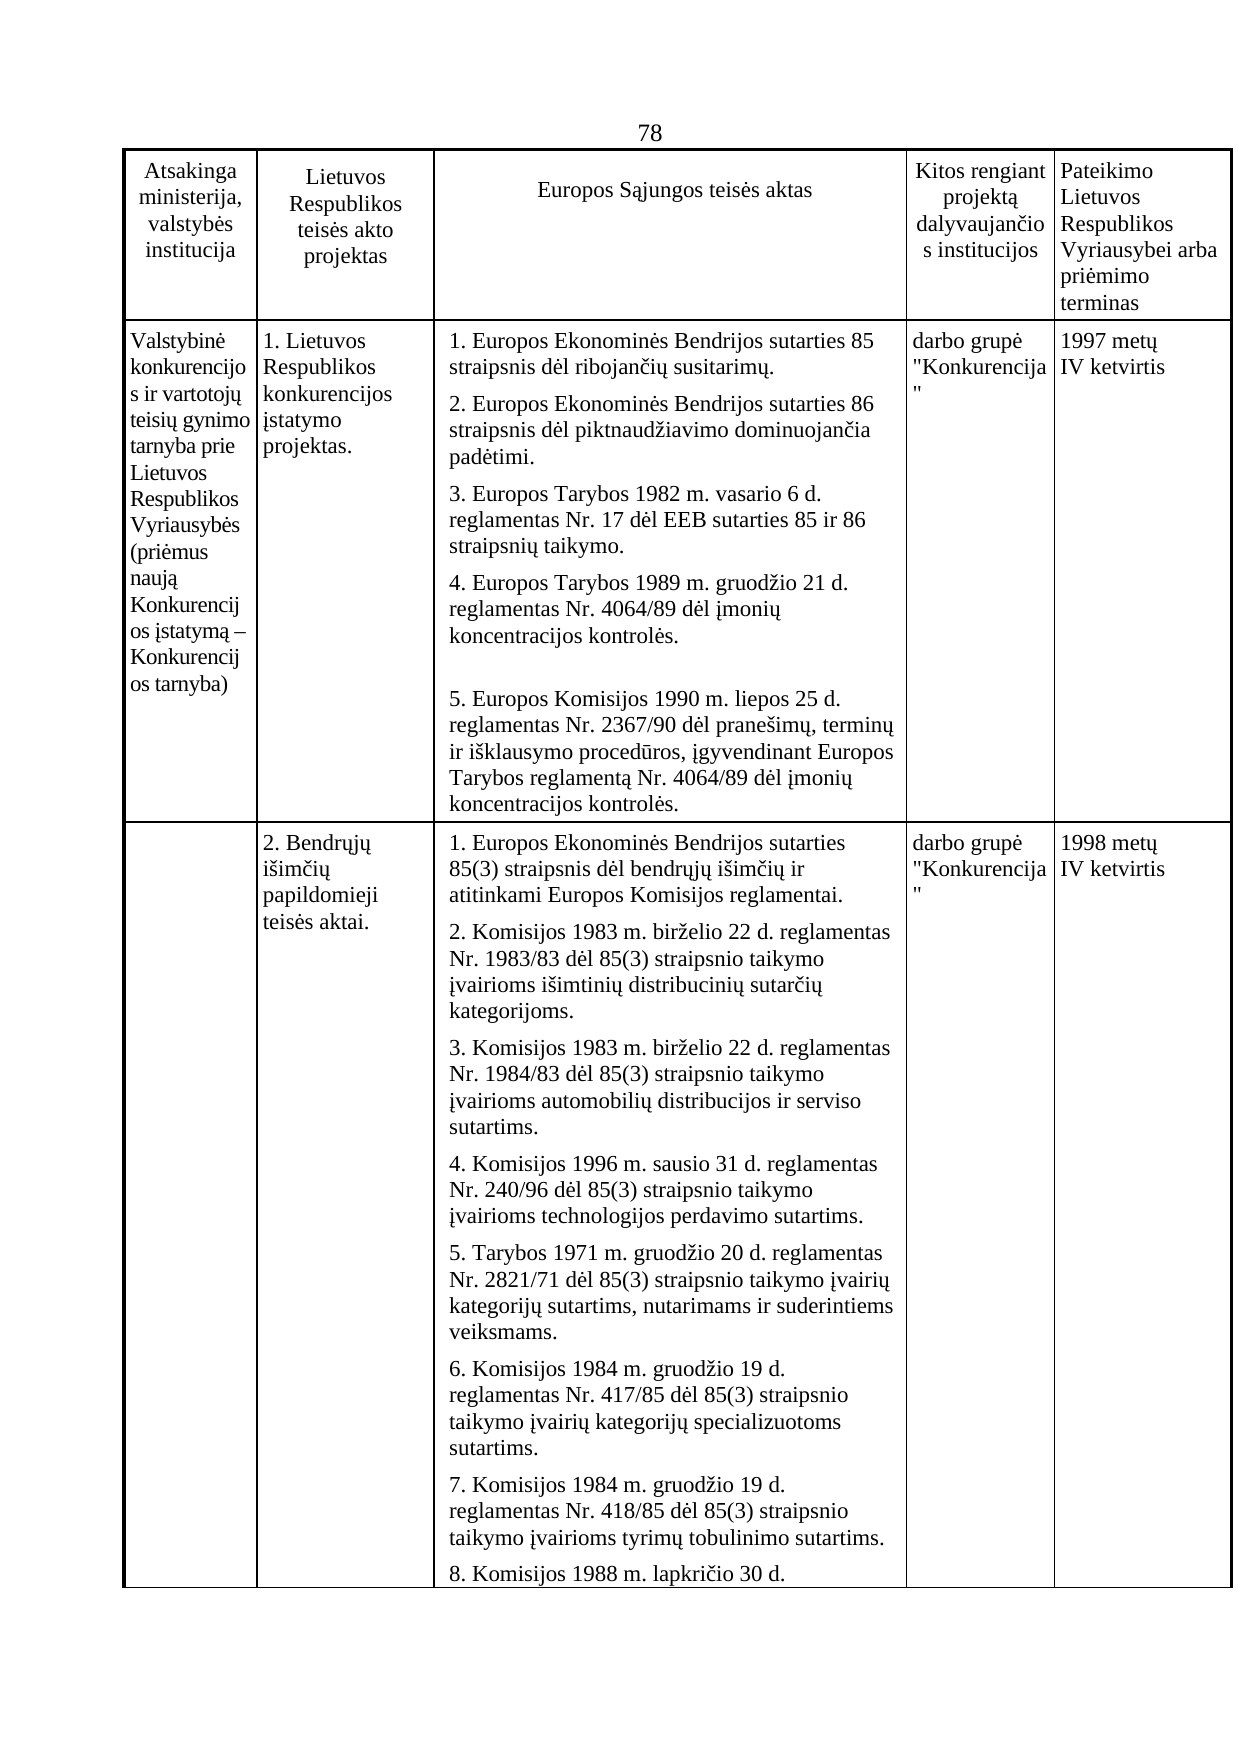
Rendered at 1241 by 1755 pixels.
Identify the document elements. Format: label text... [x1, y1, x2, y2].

table_cell 1998 metų IV ketvirtis [1055, 823, 1230, 1587]
table_header Europos Sąjungos teisės aktas [435, 151, 906, 319]
table_cell 2. Bendrųjų išimčių papildomieji teisės aktai. [258, 823, 433, 1587]
table_header Lietuvos Respublikos teisės akto projektas [258, 151, 433, 319]
table_header Pateikimo Lietuvos Respublikos Vyriausybei arba priėmimo terminas [1055, 151, 1230, 319]
table_cell 1. Lietuvos Respublikos konkurencijos įstatymo projektas. [258, 321, 433, 821]
table_cell 1997 metų IV ketvirtis [1055, 321, 1230, 821]
table_header Atsakinga ministerija, valstybės institucija [126, 151, 256, 319]
table_cell Valstybinė konkurencijos ir vartotojų teisių gynimo tarnyba prie Lietuvos Respublikos Vyriausybės (priėmus naują Konkurencijos įstatymą – Konkurencijos tarnyba) [126, 321, 256, 821]
table_cell [126, 823, 256, 1587]
table_cell 1. Europos Ekonominės Bendrijos sutarties 85 straipsnis dėl ribojančių susitarimų. 2. Europos Ekonominės Bendrijos sutarties 86 straipsnis dėl piktnaudžiavimo dominuojančia padėtimi. 3. Europos Tarybos 1982 m. vasario 6 d. reglamentas Nr. 17 dėl EEB sutarties 85 ir 86 straipsnių taikymo. 4. Europos Tarybos 1989 m. gruodžio 21 d. reglamentas Nr. 4064/89 dėl įmonių koncentracijos kontrolės. 5. Europos Komisijos 1990 m. liepos 25 d. reglamentas Nr. 2367/90 dėl pranešimų, terminų ir išklausymo procedūros, įgyvendinant Europos Tarybos reglamentą Nr. 4064/89 dėl įmonių koncentracijos kontrolės. [435, 321, 906, 821]
table_cell darbo grupė "Konkurencija" [907, 321, 1054, 821]
table_cell 1. Europos Ekonominės Bendrijos sutarties 85(3) straipsnis dėl bendrųjų išimčių ir atitinkami Europos Komisijos reglamentai. 2. Komisijos 1983 m. birželio 22 d. reglamentas Nr. 1983/83 dėl 85(3) straipsnio taikymo įvairioms išimtinių distribucinių sutarčių kategorijoms. 3. Komisijos 1983 m. birželio 22 d. reglamentas Nr. 1984/83 dėl 85(3) straipsnio taikymo įvairioms automobilių distribucijos ir serviso sutartims. 4. Komisijos 1996 m. sausio 31 d. reglamentas Nr. 240/96 dėl 85(3) straipsnio taikymo įvairioms technologijos perdavimo sutartims. 5. Tarybos 1971 m. gruodžio 20 d. reglamentas Nr. 2821/71 dėl 85(3) straipsnio taikymo įvairių kategorijų sutartims, nutarimams ir suderintiems veiksmams. 6. Komisijos 1984 m. gruodžio 19 d. reglamentas Nr. 417/85 dėl 85(3) straipsnio taikymo įvairių kategorijų specializuotoms sutartims. 7. Komisijos 1984 m. gruodžio 19 d. reglamentas Nr. 418/85 dėl 85(3) straipsnio taikymo įvairioms tyrimų tobulinimo sutartims. 8. Komisijos 1988 m. lapkričio 30 d. [435, 823, 906, 1587]
table_header Kitos rengiant projektą dalyvaujančios institucijos [907, 151, 1054, 319]
table_cell darbo grupė "Konkurencija" [907, 823, 1054, 1587]
